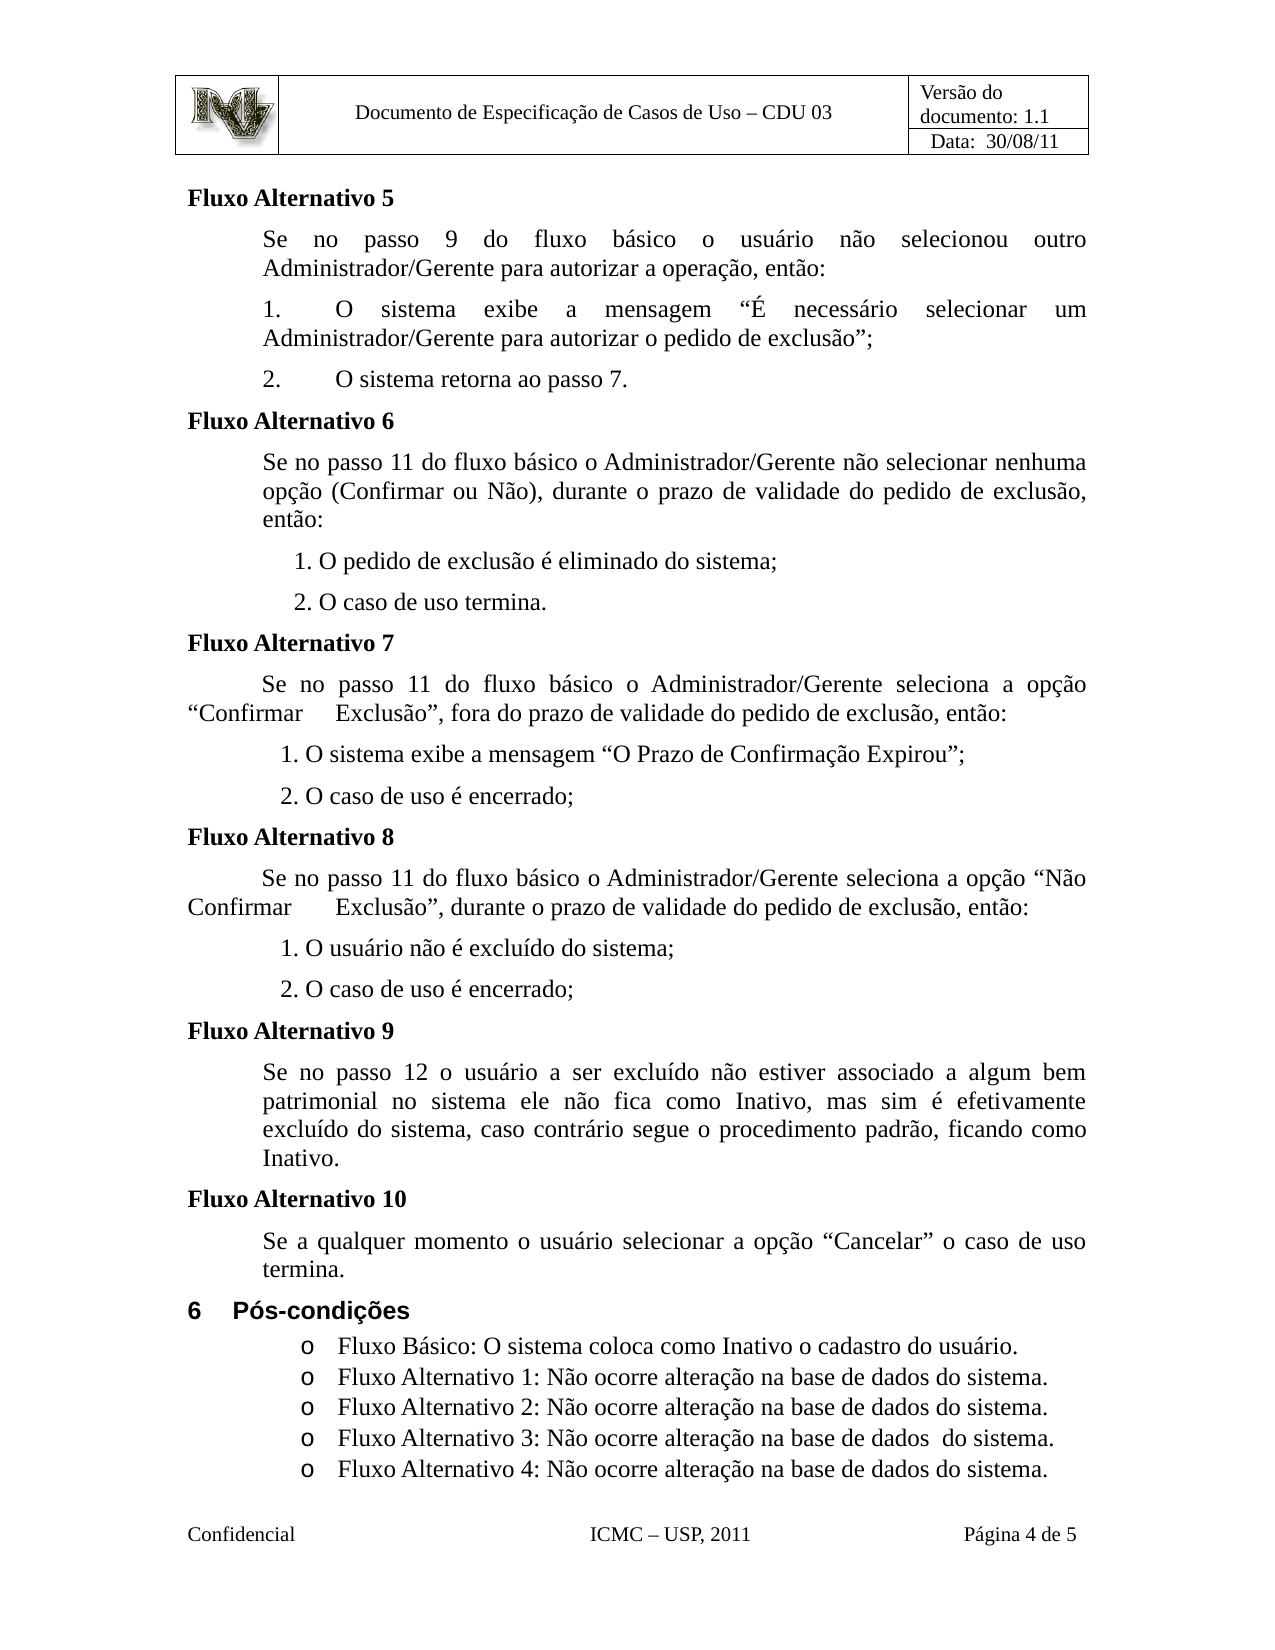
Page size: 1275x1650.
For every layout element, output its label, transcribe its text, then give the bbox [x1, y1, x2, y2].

text 2. O sistema retorna ao passo 7. [262, 364, 1087, 393]
text Fluxo Alternativo 6 [187, 406, 1087, 434]
text 1. O sistema exibe a mensagem “O Prazo de Confirmação Expirou”; [187, 739, 1087, 768]
text Fluxo Alternativo 7 [187, 628, 1087, 657]
text 2. O caso de uso termina. [187, 587, 1087, 616]
text 1. O usuário não é excluído do sistema; [187, 933, 1087, 962]
text Se no passo 12 o usuário a ser excluído não estiver associado a algum bem patrimonial no sistema ele não fica como Inativo, mas sim é efetivamente excluído do sistema, caso contrário segue o procedimento padrão, ficando como Inativo. [262, 1057, 1087, 1172]
list Fluxo Alternativo 1: Não ocorre alteração na base de dados do sistema. [300, 1362, 1087, 1392]
list Fluxo Alternativo 3: Não ocorre alteração na base de dados do sistema. [300, 1423, 1087, 1454]
text 2. O caso de uso é encerrado; [187, 781, 1087, 809]
text Se no passo 11 do fluxo básico o Administrador/Gerente seleciona a opção “Não Confirmar Exclusão”, durante o prazo de validade do pedido de exclusão, então: [187, 863, 1087, 921]
text Se a qualquer momento o usuário selecionar a opção “Cancelar” o caso de uso termina. [262, 1226, 1087, 1283]
text Fluxo Alternativo 9 [187, 1016, 1087, 1044]
picture [186, 76, 277, 151]
text Se no passo 11 do fluxo básico o Administrador/Gerente não selecionar nenhuma opção (Confirmar ou Não), durante o prazo de validade do pedido de exclusão, então: [262, 447, 1087, 533]
text 2. O caso de uso é encerrado; [187, 974, 1087, 1003]
list Fluxo Alternativo 4: Não ocorre alteração na base de dados do sistema. [300, 1454, 1087, 1485]
text Fluxo Alternativo 8 [187, 822, 1087, 851]
text Se no passo 11 do fluxo básico o Administrador/Gerente seleciona a opção “Confirmar Exclusão”, fora do prazo de validade do pedido de exclusão, então: [187, 669, 1087, 727]
text 1. O pedido de exclusão é eliminado do sistema; [187, 546, 1087, 574]
subtitle Pós-condições [187, 1296, 1087, 1324]
list Fluxo Básico: O sistema coloca como Inativo o cadastro do usuário. [300, 1331, 1087, 1362]
list Fluxo Alternativo 2: Não ocorre alteração na base de dados do sistema. [300, 1392, 1087, 1423]
text 1. O sistema exibe a mensagem “É necessário selecionar um Administrador/Gerente para autorizar o pedido de exclusão”; [262, 294, 1087, 352]
text Fluxo Alternativo 5 [187, 183, 1087, 212]
text Se no passo 9 do fluxo básico o usuário não selecionou outro Administrador/Gerente para autorizar a operação, então: [262, 224, 1087, 282]
text Fluxo Alternativo 10 [187, 1184, 1087, 1213]
